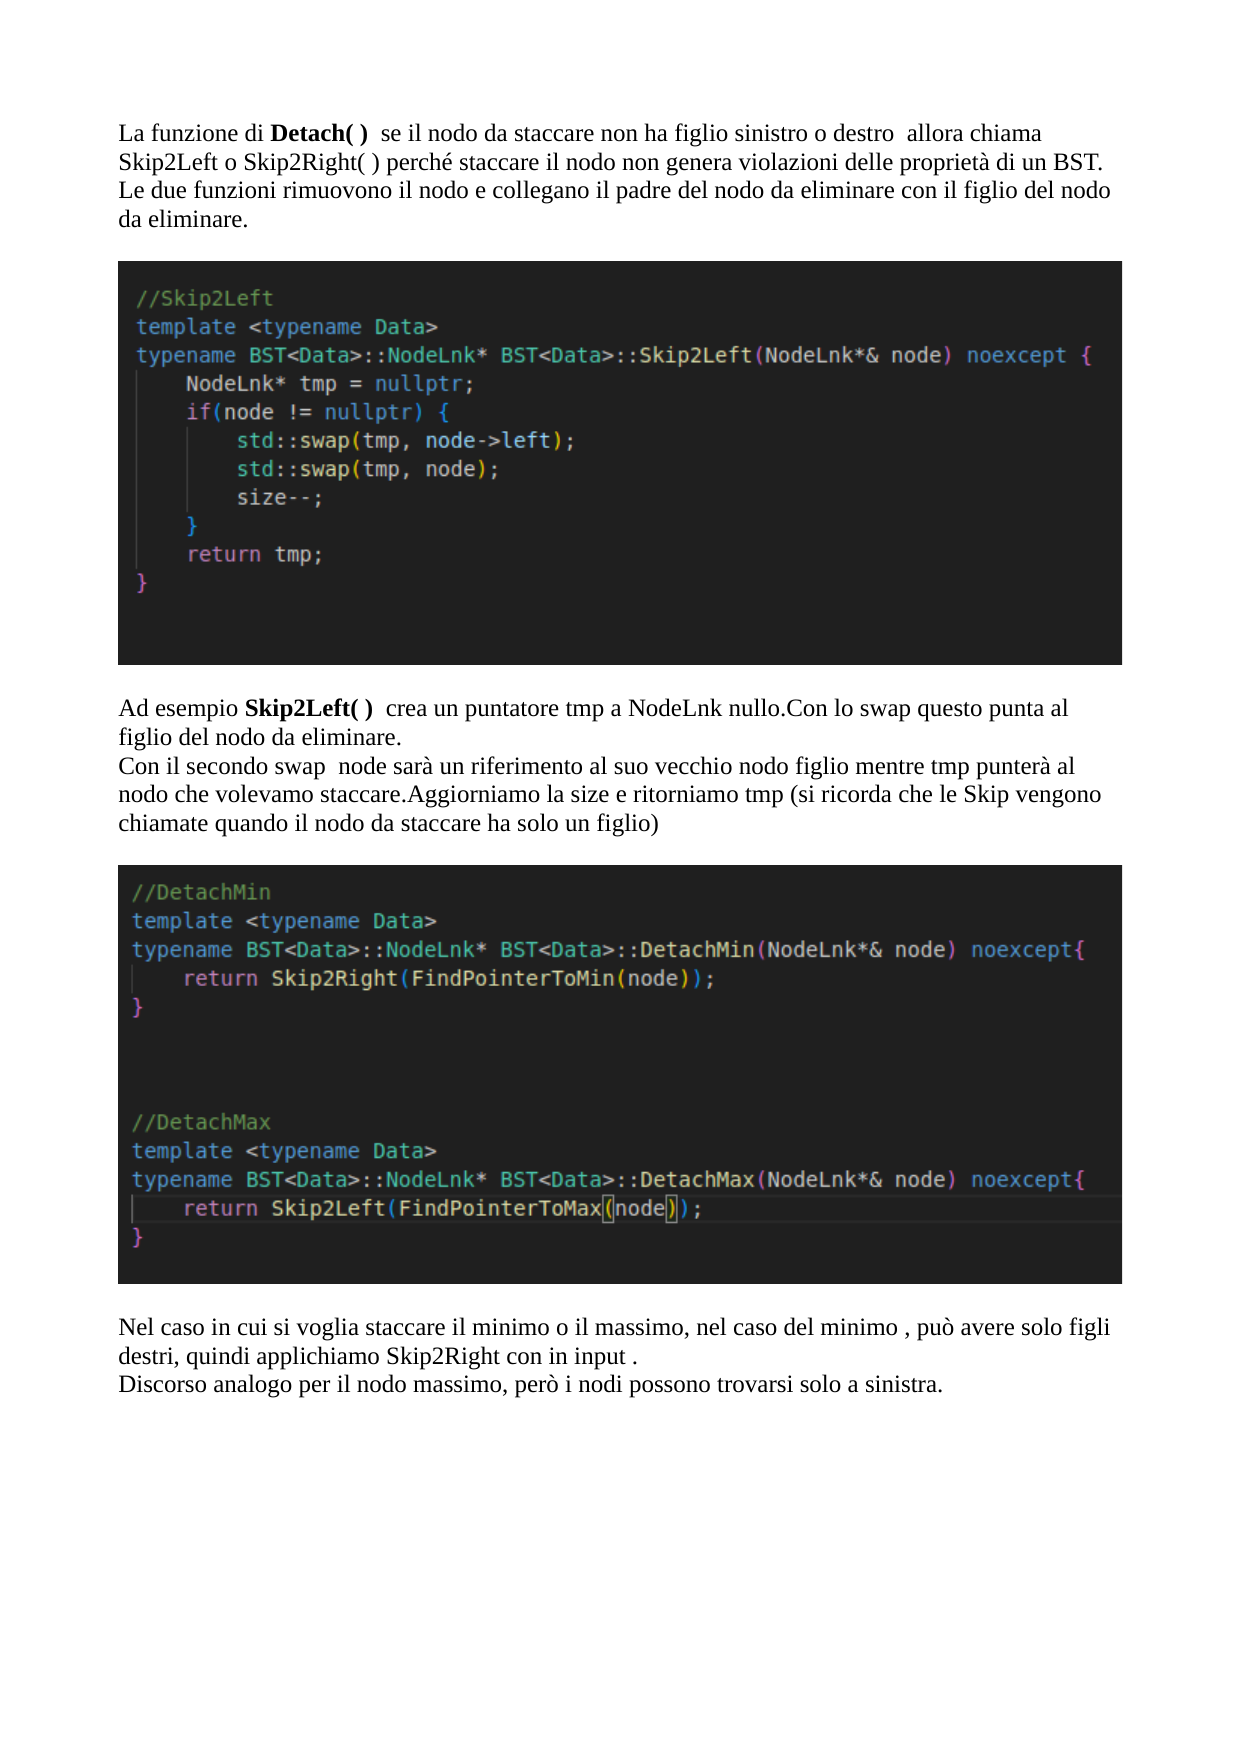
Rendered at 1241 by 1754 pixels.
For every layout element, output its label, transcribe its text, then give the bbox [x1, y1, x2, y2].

text Discorso analogo per il nodo massimo, però i nodi possono trovarsi solo a sinistra. [118, 1369, 1122, 1398]
text Nel caso in cui si voglia staccare il minimo o il massimo, nel caso del minimo , può avere solo figli destri, quindi applichiamo Skip2Right con in input . [118, 1312, 1122, 1369]
picture [118, 865, 1123, 1284]
text Ad esempio Skip2Left( ) crea un puntatore tmp a NodeLnk nullo.Con lo swap questo punta al figlio del nodo da eliminare. [118, 693, 1122, 751]
text La funzione di Detach( ) se il nodo da staccare non ha figlio sinistro o destro allora chiama Skip2Left o Skip2Right( ) perché staccare il nodo non genera violazioni delle proprietà di un BST. [118, 118, 1122, 176]
picture [118, 261, 1123, 665]
text Le due funzioni rimuovono il nodo e collegano il padre del nodo da eliminare con il figlio del nodo da eliminare. [118, 176, 1122, 233]
text Con il secondo swap node sarà un riferimento al suo vecchio nodo figlio mentre tmp punterà al nodo che volevamo staccare.Aggiorniamo la size e ritorniamo tmp (si ricorda che le Skip vengono chiamate quando il nodo da staccare ha solo un figlio) [118, 751, 1122, 837]
